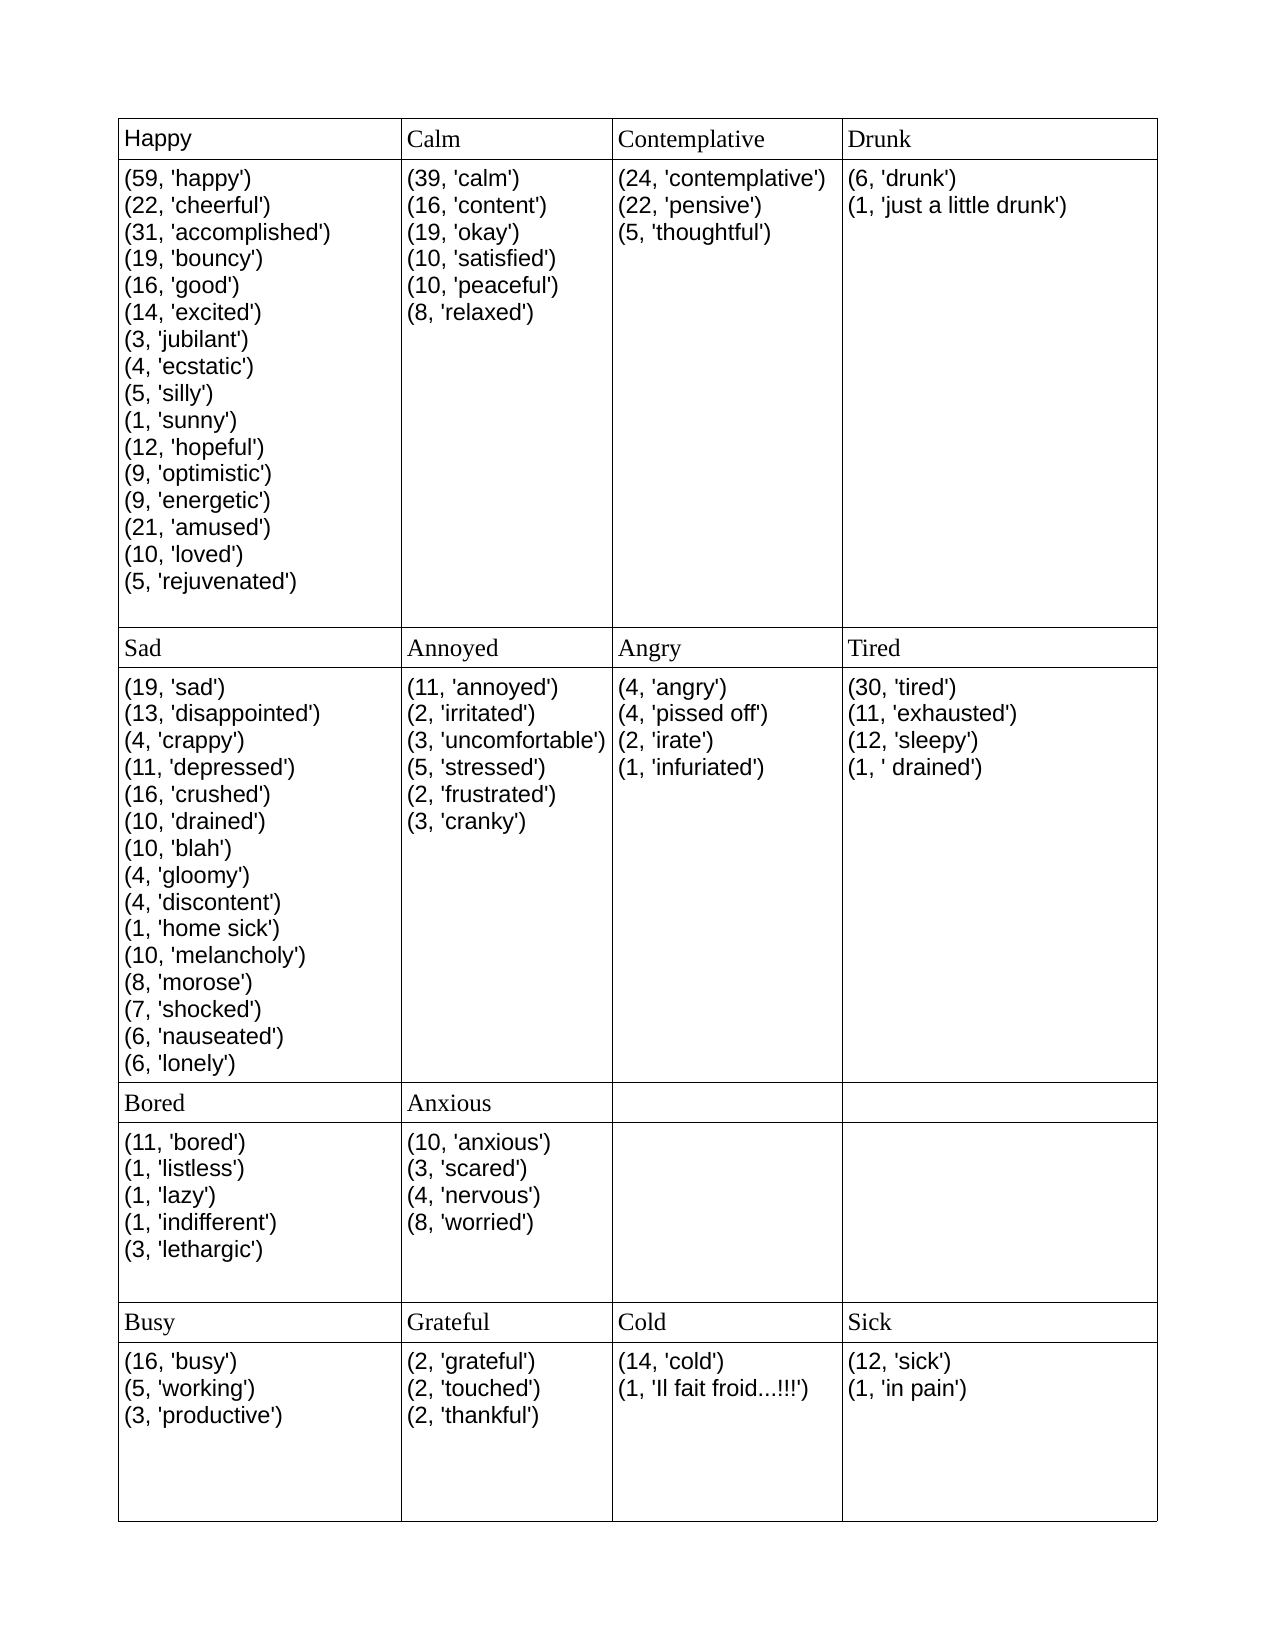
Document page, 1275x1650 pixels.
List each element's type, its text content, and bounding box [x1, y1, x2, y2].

table_cell (11, 'bored') (1, 'listless') (1, 'lazy') (1, 'indifferent') (3, 'lethargic') [119, 1123, 401, 1302]
table_cell (59, 'happy') (22, 'cheerful') (31, 'accomplished') (19, 'bouncy') (16, 'good') (14, 'excited') (3, 'jubilant') (4, 'ecstatic') (5, 'silly') (1, 'sunny') (12, 'hopeful') (9, 'optimistic') (9, 'energetic') (21, 'amused') (10, 'loved') (5, 'rejuvenated') [119, 160, 401, 627]
table_cell Angry [613, 628, 842, 667]
table_cell (12, 'sick') (1, 'in pain') [843, 1343, 1157, 1521]
table_header Contemplative [613, 119, 842, 158]
table_cell (24, 'contemplative') (22, 'pensive') (5, 'thoughtful') [613, 160, 842, 627]
table_cell Annoyed [402, 628, 612, 667]
table_cell (19, 'sad') (13, 'disappointed') (4, 'crappy') (11, 'depressed') (16, 'crushed') (10, 'drained') (10, 'blah') (4, 'gloomy') (4, 'discontent') (1, 'home sick') (10, 'melancholy') (8, 'morose') (7, 'shocked') (6, 'nauseated') (6, 'lonely') [119, 668, 401, 1082]
table_cell [843, 1123, 1157, 1302]
table_header Happy [119, 119, 401, 158]
table_cell [613, 1083, 842, 1122]
table_cell (2, 'grateful') (2, 'touched') (2, 'thankful') [402, 1343, 612, 1521]
table_cell (11, 'annoyed') (2, 'irritated') (3, 'uncomfortable') (5, 'stressed') (2, 'frustrated') (3, 'cranky') [402, 668, 612, 1082]
table_cell Sad [119, 628, 401, 667]
table_header Calm [402, 119, 612, 158]
table_cell Busy [119, 1303, 401, 1342]
table_cell Tired [843, 628, 1157, 667]
table_cell (4, 'angry') (4, 'pissed off') (2, 'irate') (1, 'infuriated') [613, 668, 842, 1082]
table_cell Grateful [402, 1303, 612, 1342]
table_cell Cold [613, 1303, 842, 1342]
table_cell (39, 'calm') (16, 'content') (19, 'okay') (10, 'satisfied') (10, 'peaceful') (8, 'relaxed') [402, 160, 612, 627]
table_cell (30, 'tired') (11, 'exhausted') (12, 'sleepy') (1, ' drained') [843, 668, 1157, 1082]
table_cell (10, 'anxious') (3, 'scared') (4, 'nervous') (8, 'worried') [402, 1123, 612, 1302]
table_cell (14, 'cold') (1, 'Il fait froid...!!!') [613, 1343, 842, 1521]
table_cell (6, 'drunk') (1, 'just a little drunk') [843, 160, 1157, 627]
table_cell [843, 1083, 1157, 1122]
table_cell Bored [119, 1083, 401, 1122]
table_cell Sick [843, 1303, 1157, 1342]
table_cell [613, 1123, 842, 1302]
table_cell (16, 'busy') (5, 'working') (3, 'productive') [119, 1343, 401, 1521]
table_header Drunk [843, 119, 1157, 158]
table_cell Anxious [402, 1083, 612, 1122]
